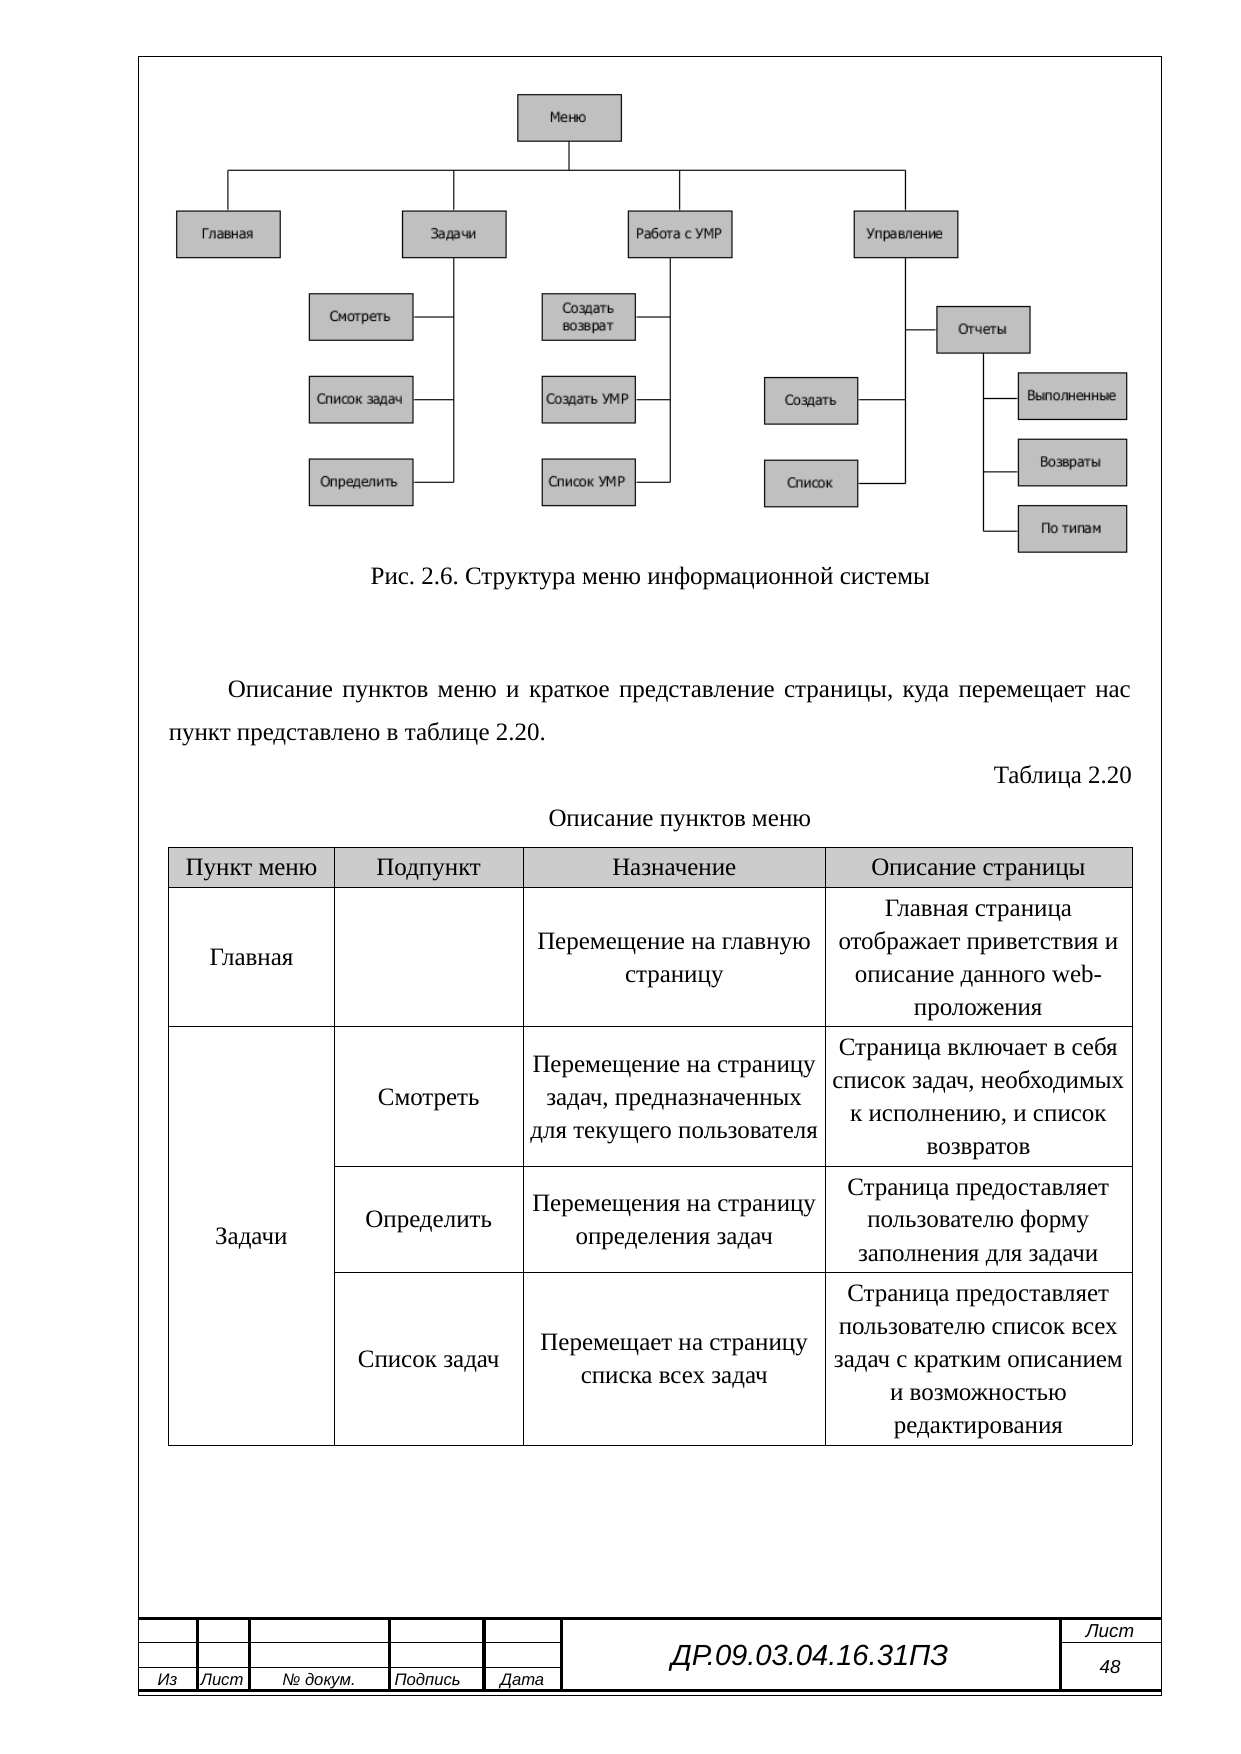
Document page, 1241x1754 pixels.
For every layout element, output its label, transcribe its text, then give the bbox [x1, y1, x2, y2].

text Описание пунктов меню [168, 803, 1132, 832]
table_cell Задачи [169, 1027, 334, 1444]
table_cell Главная [169, 888, 334, 1026]
table_cell Определить [335, 1167, 523, 1272]
picture [168, 86, 1132, 561]
table_cell Перемещает на страницу списка всех задач [524, 1273, 825, 1444]
table_cell Страница предоставляет пользователю список всех задач с кратким описанием и возможностью редактирования [826, 1273, 1132, 1444]
text Таблица 2.20 [168, 760, 1132, 789]
table_cell Страница включает в себя список задач, необходимых к исполнению, и список возвратов [826, 1027, 1132, 1166]
table_header Подпункт [335, 848, 523, 887]
table_cell Список задач [335, 1273, 523, 1444]
text Описание пунктов меню и краткое представление страницы, куда перемещает нас пункт представлено в таблице 2.20. [168, 674, 1132, 746]
table_header Назначение [524, 848, 825, 887]
table_cell Перемещения на страницу определения задач [524, 1167, 825, 1272]
table_cell Перемещение на страницу задач, предназначенных для текущего пользователя [524, 1027, 825, 1166]
table_cell Смотреть [335, 1027, 523, 1166]
table_header Пункт меню [169, 848, 334, 887]
table_header Описание страницы [826, 848, 1132, 887]
text Рис. 2.6. Структура меню информационной системы [168, 561, 1132, 590]
table_cell Главная страница отображает приветствия и описание данного web-проложения [826, 888, 1132, 1026]
table_cell Перемещение на главную страницу [524, 888, 825, 1026]
table_cell Страница предоставляет пользователю форму заполнения для задачи [826, 1167, 1132, 1272]
table_cell [335, 888, 523, 1026]
